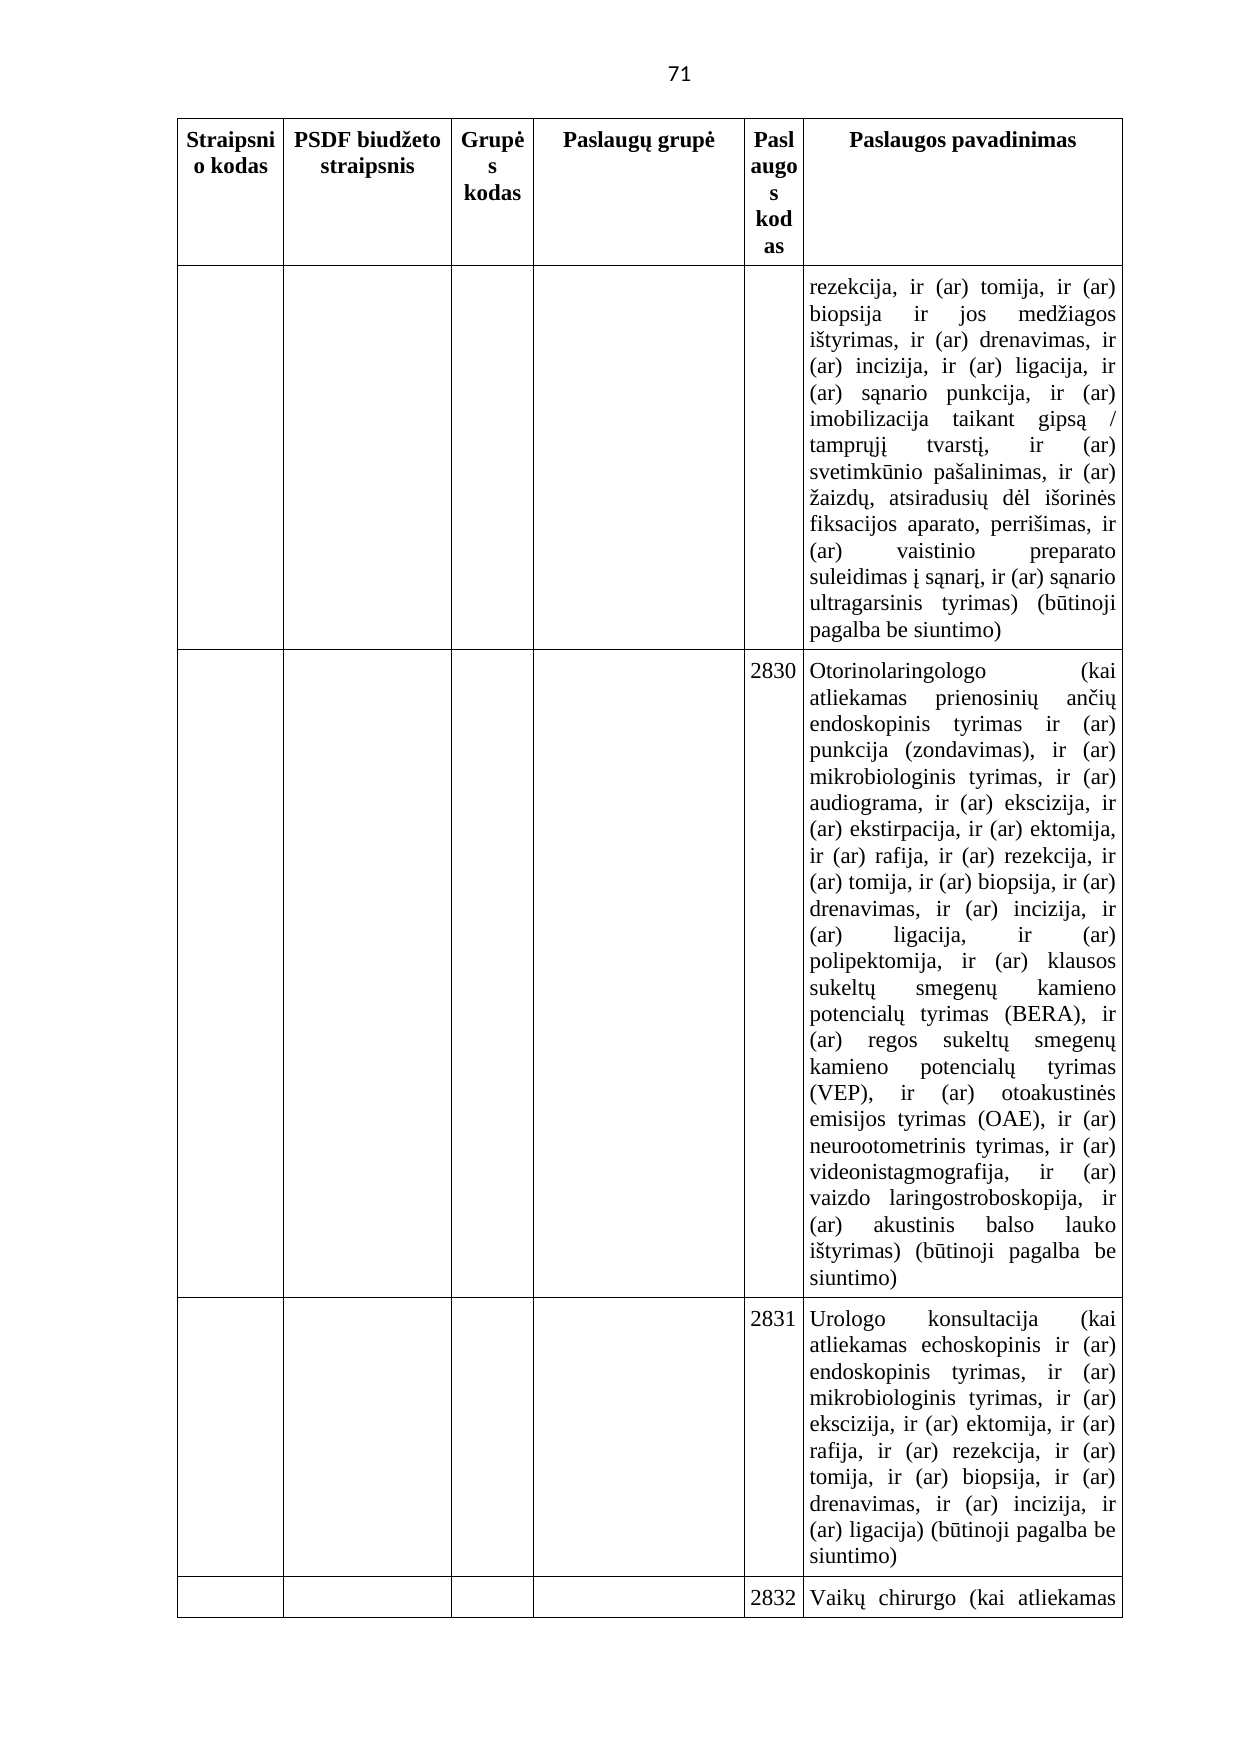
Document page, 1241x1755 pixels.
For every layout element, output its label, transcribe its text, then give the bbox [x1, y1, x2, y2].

table_cell 2830 [745, 650, 803, 1297]
table_cell [452, 1298, 533, 1576]
table_header PSDF biudžeto straipsnis [284, 119, 451, 265]
table_cell [452, 1577, 533, 1617]
table_header Paslaugos pavadinimas [804, 119, 1122, 265]
table_header Paslaugų grupė [534, 119, 744, 265]
table_cell rezekcija, ir (ar) tomija, ir (ar) biopsija ir jos medžiagos ištyrimas, ir (ar) drenavimas, ir (ar) incizija, ir (ar) ligacija, ir (ar) sąnario punkcija, ir (ar) imobilizacija taikant gipsą / tamprųjį tvarstį, ir (ar) svetimkūnio pašalinimas, ir (ar) žaizdų, atsiradusių dėl išorinės fiksacijos aparato, perrišimas, ir (ar) vaistinio preparato suleidimas į sąnarį, ir (ar) sąnario ultragarsinis tyrimas) (būtinoji pagalba be siuntimo) [804, 266, 1122, 649]
table_cell [178, 650, 283, 1297]
table_header Grupės kodas [452, 119, 533, 265]
table_cell [452, 266, 533, 649]
table_cell [178, 1298, 283, 1576]
table_cell [534, 1298, 744, 1576]
table_cell [745, 266, 803, 649]
table_cell [534, 1577, 744, 1617]
table_cell [284, 1577, 451, 1617]
table_cell [284, 650, 451, 1297]
table_cell [178, 1577, 283, 1617]
table_header Straipsnio kodas [178, 119, 283, 265]
table_cell [534, 650, 744, 1297]
table_cell [284, 1298, 451, 1576]
table_header Paslaugos kodas [745, 119, 803, 265]
table_cell [178, 266, 283, 649]
table_cell 2831 [745, 1298, 803, 1576]
table_cell [284, 266, 451, 649]
table_cell Vaikų chirurgo (kai atliekamas [804, 1577, 1122, 1617]
table_cell 2832 [745, 1577, 803, 1617]
table_cell Urologo konsultacija (kai atliekamas echoskopinis ir (ar) endoskopinis tyrimas, ir (ar) mikrobiologinis tyrimas, ir (ar) ekscizija, ir (ar) ektomija, ir (ar) rafija, ir (ar) rezekcija, ir (ar) tomija, ir (ar) biopsija, ir (ar) drenavimas, ir (ar) incizija, ir (ar) ligacija) (būtinoji pagalba be siuntimo) [804, 1298, 1122, 1576]
table_cell Otorinolaringologo (kai atliekamas prienosinių ančių endoskopinis tyrimas ir (ar) punkcija (zondavimas), ir (ar) mikrobiologinis tyrimas, ir (ar) audiograma, ir (ar) ekscizija, ir (ar) ekstirpacija, ir (ar) ektomija, ir (ar) rafija, ir (ar) rezekcija, ir (ar) tomija, ir (ar) biopsija, ir (ar) drenavimas, ir (ar) incizija, ir (ar) ligacija, ir (ar) polipektomija, ir (ar) klausos sukeltų smegenų kamieno potencialų tyrimas (BERA), ir (ar) regos sukeltų smegenų kamieno potencialų tyrimas (VEP), ir (ar) otoakustinės emisijos tyrimas (OAE), ir (ar) neurootometrinis tyrimas, ir (ar) videonistagmografija, ir (ar) vaizdo laringostroboskopija, ir (ar) akustinis balso lauko ištyrimas) (būtinoji pagalba be siuntimo) [804, 650, 1122, 1297]
table_cell [534, 266, 744, 649]
table_cell [452, 650, 533, 1297]
